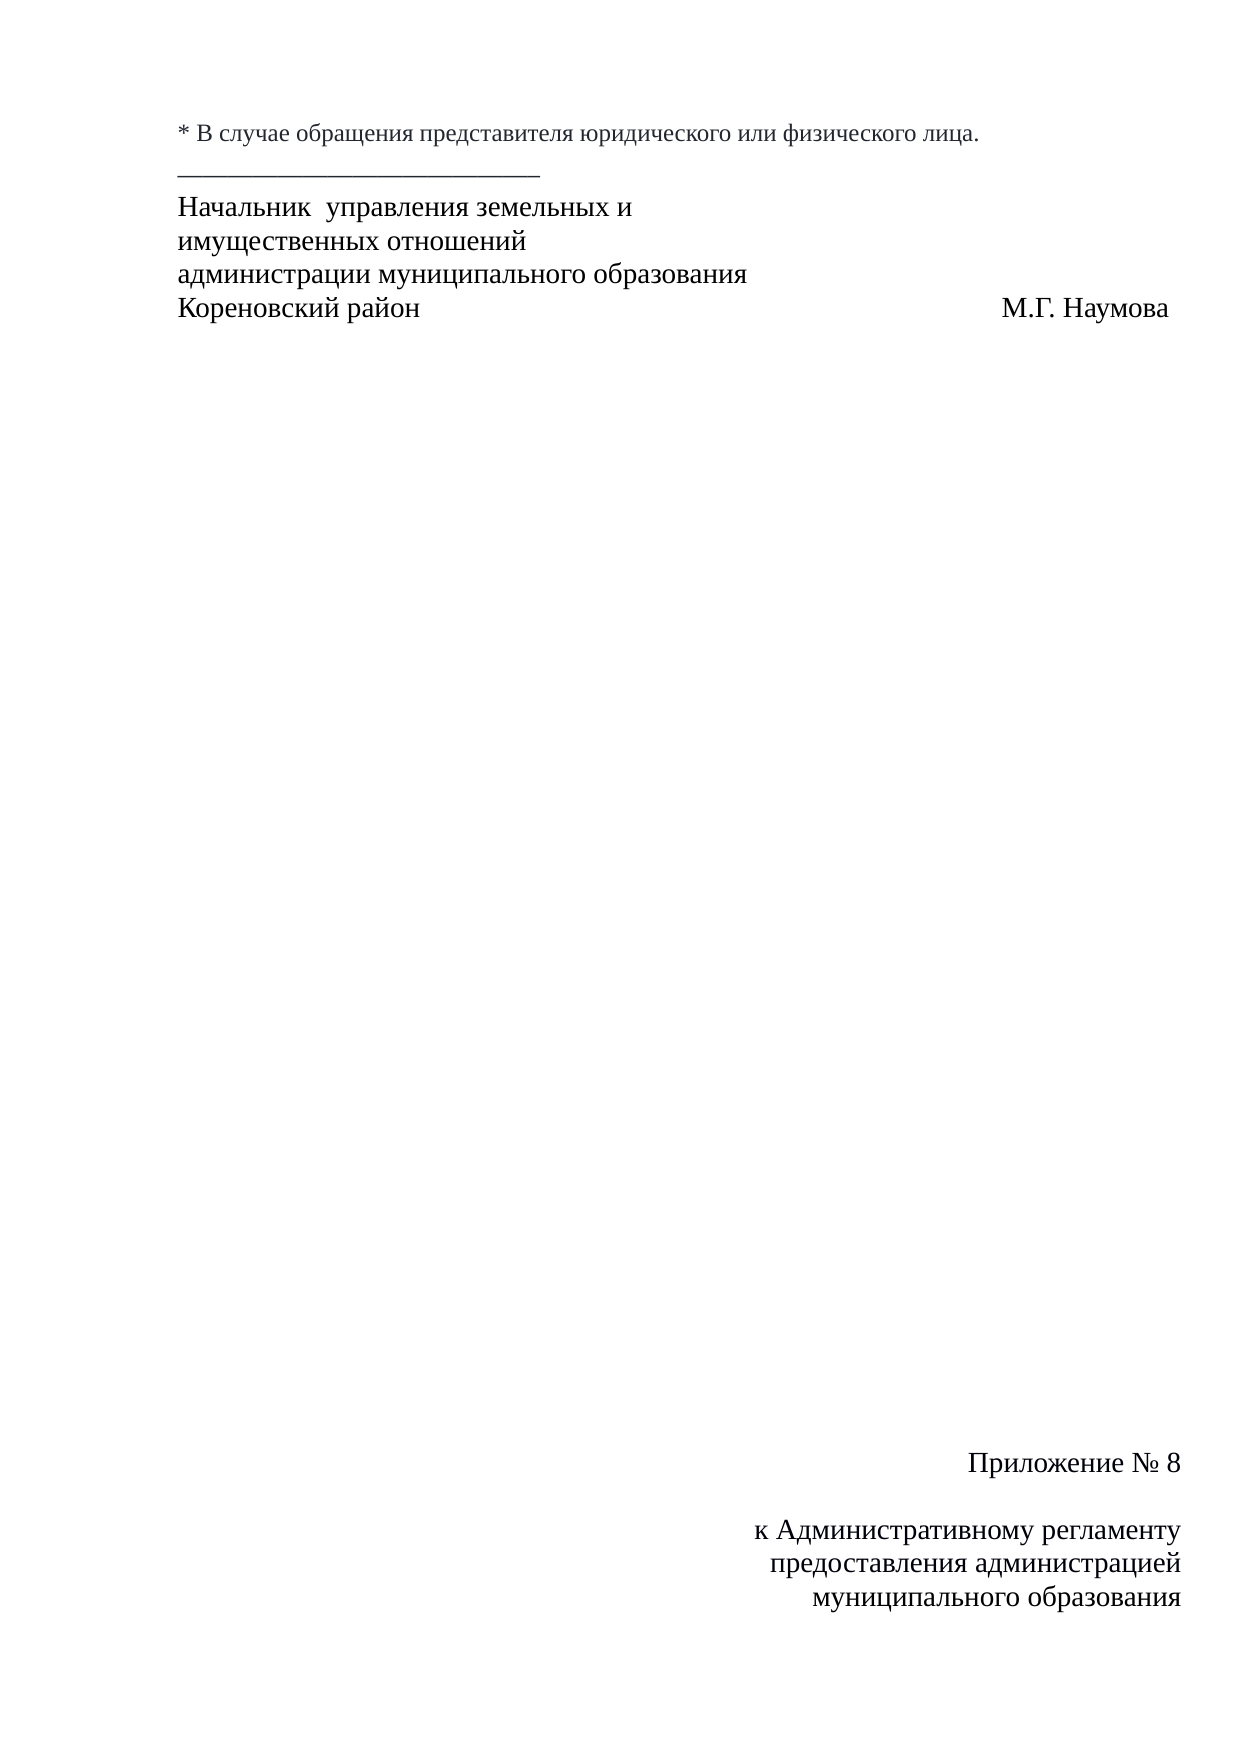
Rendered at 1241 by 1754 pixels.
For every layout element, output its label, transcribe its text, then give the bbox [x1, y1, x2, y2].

text * В случае обращения представителя юридического или физического лица. [177, 118, 1181, 147]
text муниципального образования [177, 1579, 1181, 1612]
text предоставления администрацией [177, 1545, 1181, 1579]
text администрации муниципального образования [177, 256, 1181, 290]
text к Административному регламенту [177, 1512, 1181, 1545]
text Начальник управления земельных и [177, 189, 1181, 223]
text Приложение № 8 [177, 1445, 1181, 1478]
text имущественных отношений [177, 223, 1181, 256]
text ───────────────────────────── [177, 166, 1181, 189]
text Кореновский район М.Г. Наумова [177, 290, 1181, 323]
